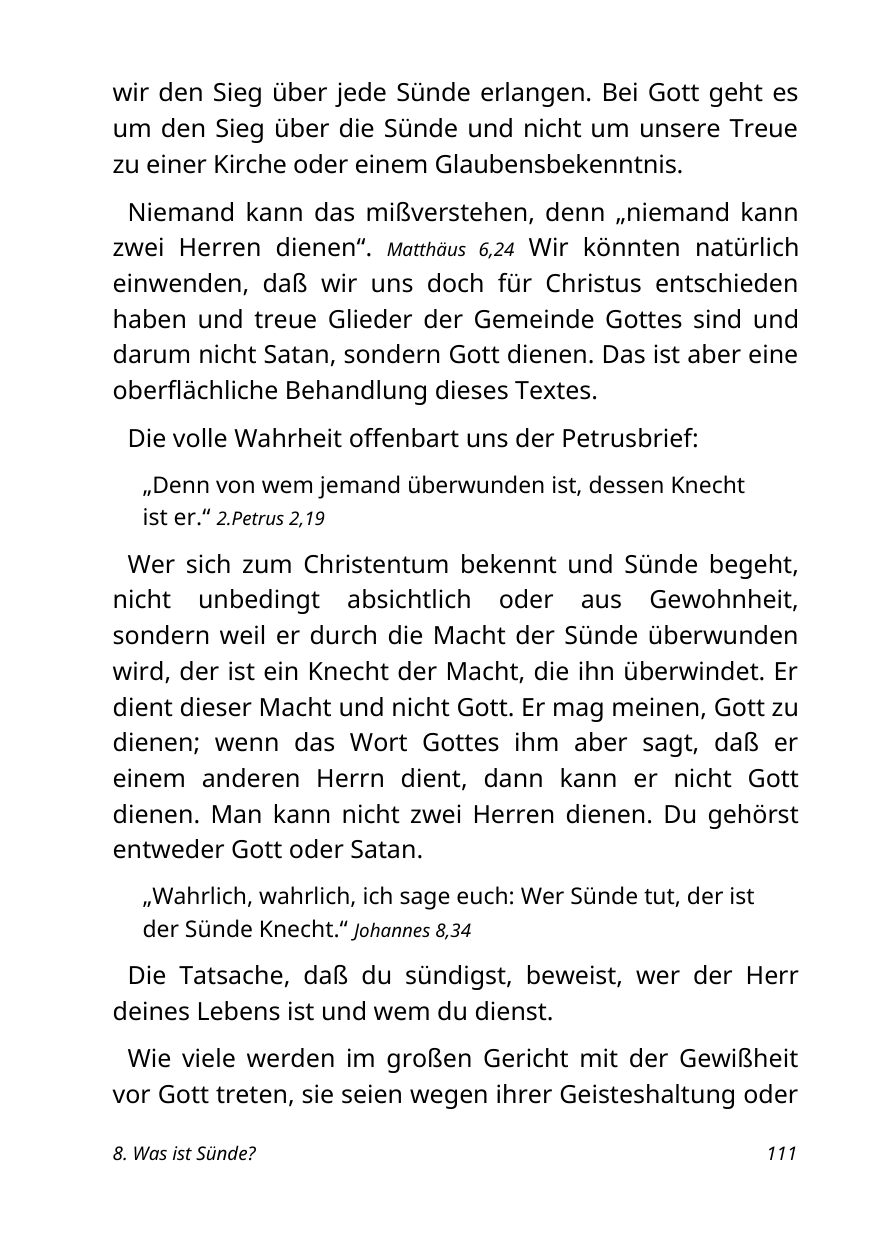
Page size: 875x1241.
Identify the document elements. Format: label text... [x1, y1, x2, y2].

text „Denn von wem jemand überwunden ist, dessen Knecht ist er.“ 2.Petrus 2,19 [142, 468, 769, 533]
text Wer sich zum Christentum bekennt und Sünde begeht, nicht unbedingt absichtlich oder aus Gewohnheit, sondern weil er durch die Macht der Sünde überwunden wird, der ist ein Knecht der Macht, die ihn überwindet. Er dient dieser Macht und nicht Gott. Er mag meinen, Gott zu dienen; wenn das Wort Gottes ihm aber sagt, daß er einem anderen Herrn dient, dann kann er nicht Gott dienen. Man kann nicht zwei Herren dienen. Du gehörst entweder Gott oder Satan. [112, 546, 799, 866]
text wir den Sieg über jede Sünde erlangen. Bei Gott geht es um den Sieg über die Sünde und nicht um unsere Treue zu einer Kirche oder einem Glaubensbekenntnis. [112, 75, 799, 181]
text Niemand kann das mißverstehen, denn „niemand kann zwei Herren dienen“. Matthäus 6,24 Wir könnten natürlich einwenden, daß wir uns doch für Christus entschieden haben und treue Glieder der Gemeinde Gottes sind und darum nicht Satan, sondern Gott dienen. Das ist aber eine oberflächliche Behandlung dieses Textes. [112, 194, 799, 407]
text Die Tatsache, daß du sündigst, beweist, wer der Herr deines Lebens ist und wem du dienst. [112, 958, 799, 1027]
text „Wahrlich, wahrlich, ich sage euch: Wer Sünde tut, der ist der Sünde Knecht.“ Johannes 8,34 [142, 880, 769, 944]
text Wie viele werden im großen Gericht mit der Gewißheit vor Gott treten, sie seien wegen ihrer Geisteshaltung oder [112, 1041, 799, 1111]
text Die volle Wahrheit offenbart uns der Petrusbrief: [112, 421, 799, 455]
